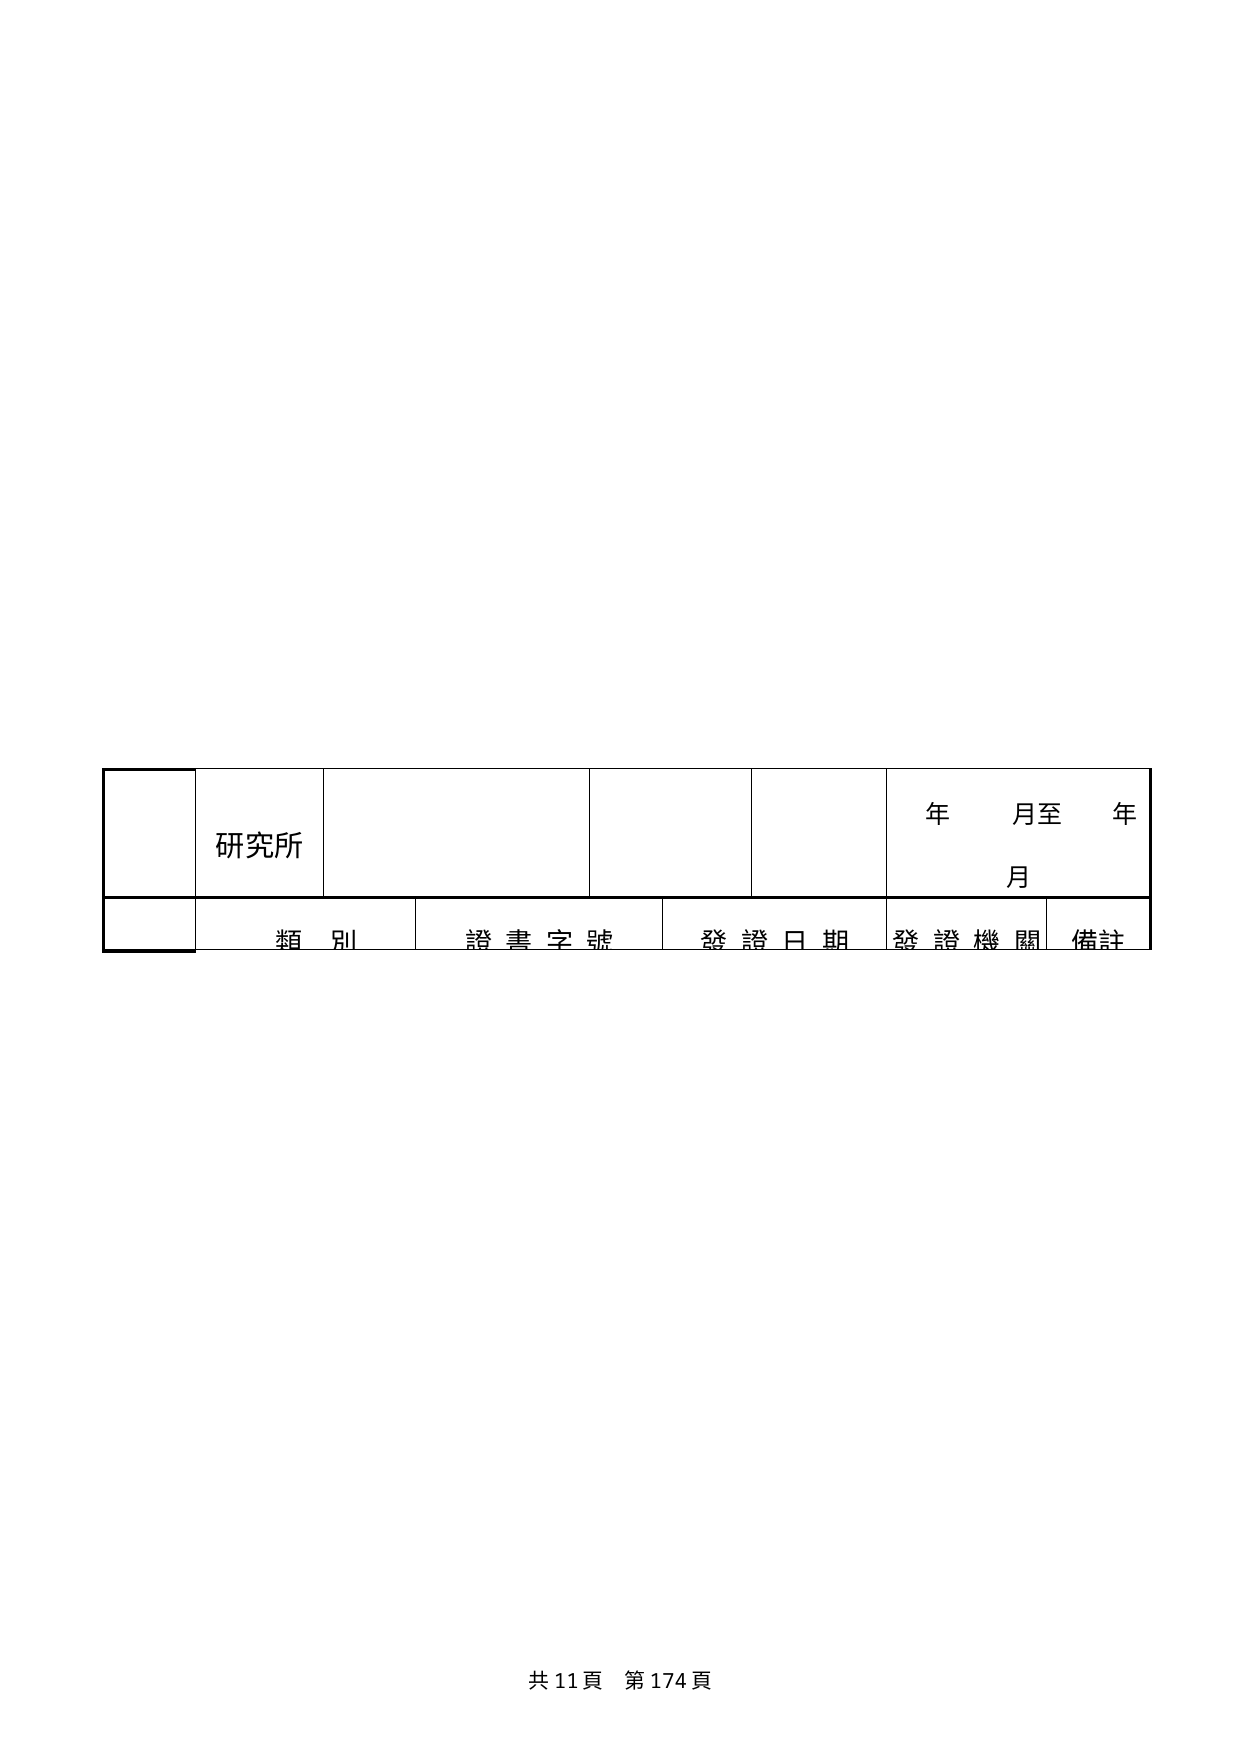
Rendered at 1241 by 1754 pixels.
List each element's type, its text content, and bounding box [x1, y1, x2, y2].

table_cell 發 證 日 期 [663, 899, 886, 949]
table_cell [752, 769, 886, 896]
table_cell [590, 769, 751, 896]
table_cell 研究所 [196, 769, 323, 896]
table_cell 類 別 [196, 899, 415, 949]
table_cell [324, 769, 589, 896]
table_cell 應 繳 驗 證 件 [105, 899, 195, 949]
table_cell 證 書 字 號 [416, 899, 662, 949]
table_cell 發 證 機 關 [887, 899, 1046, 949]
table_cell 備註 [1047, 899, 1149, 949]
table_cell [105, 771, 195, 896]
table_cell 年 月至 年 月 [887, 769, 1149, 896]
